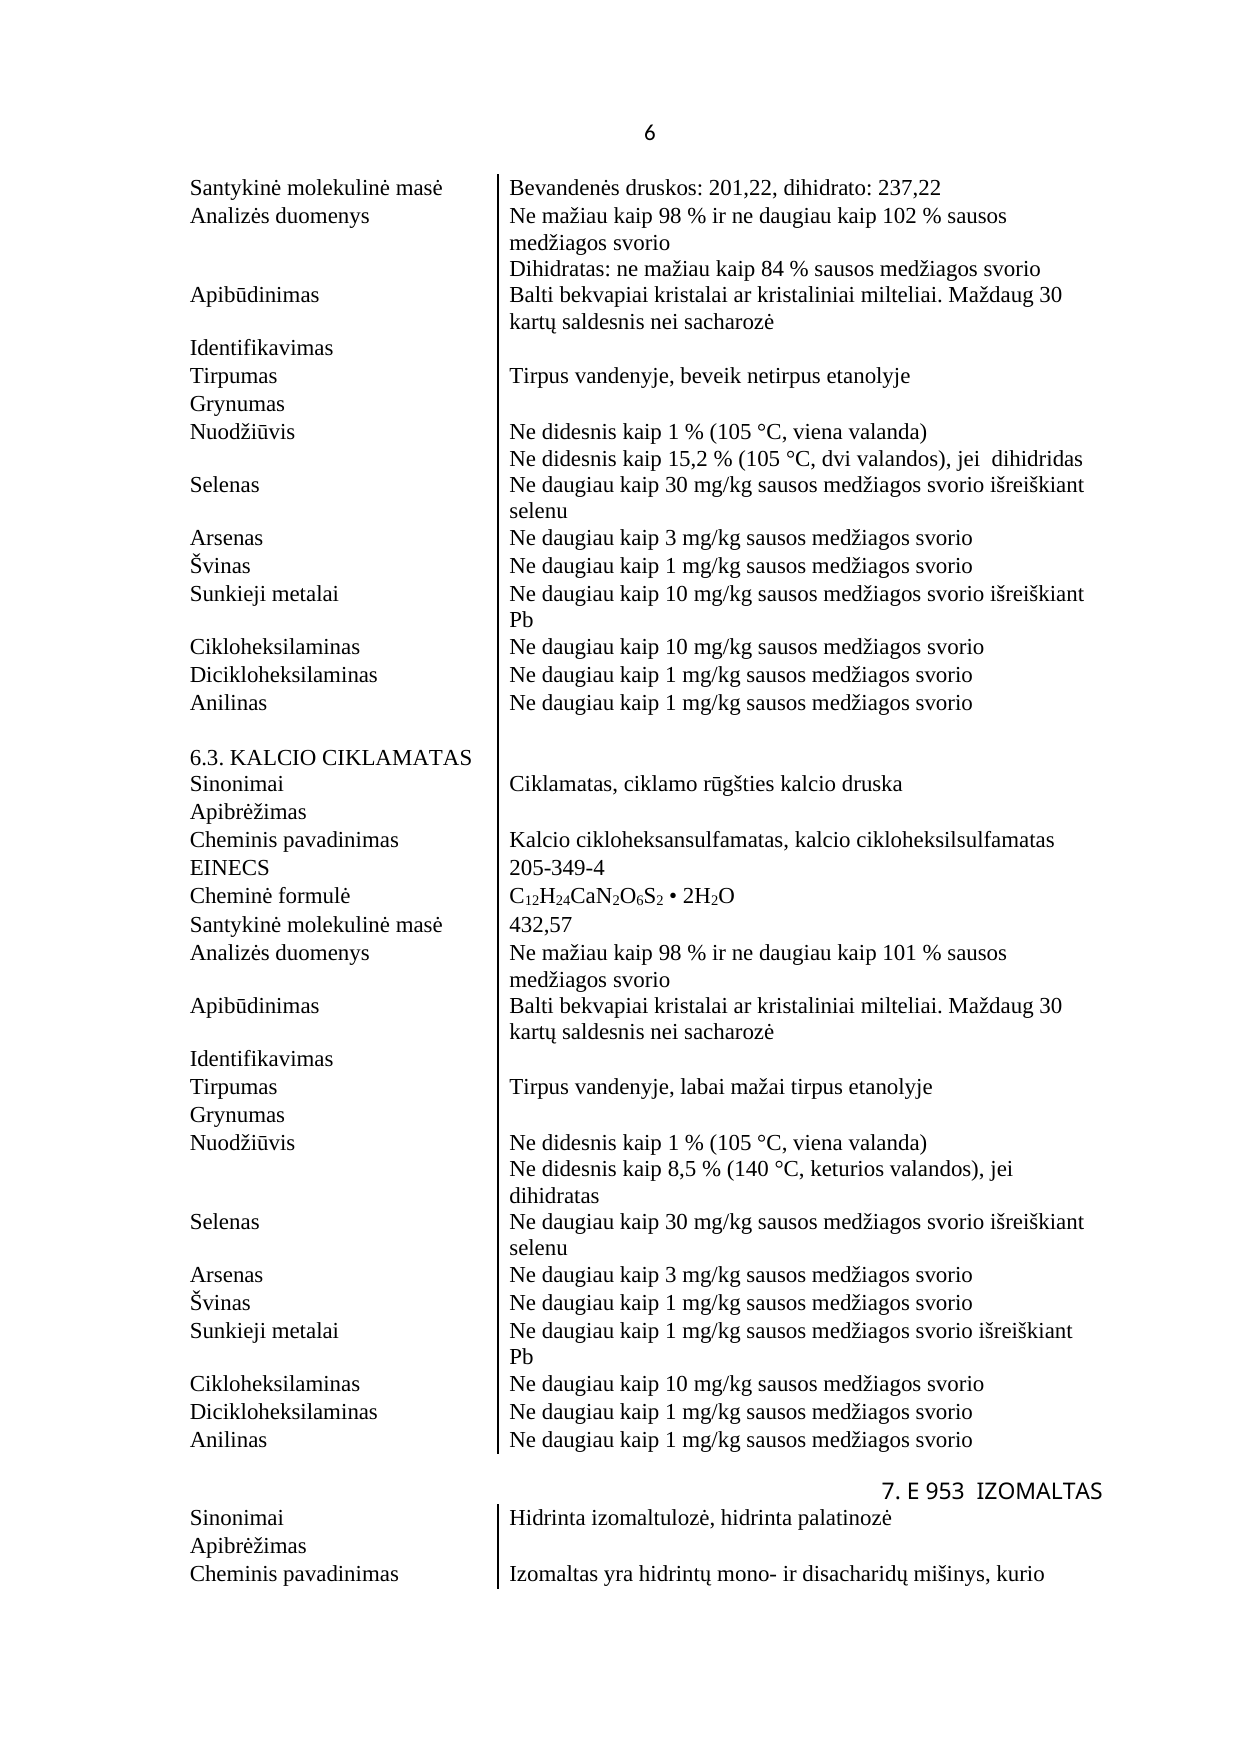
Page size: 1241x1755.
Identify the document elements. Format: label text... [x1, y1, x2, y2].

table_cell [1123, 174, 1133, 202]
table_cell [1114, 1532, 1123, 1560]
table_cell Identifikavimas [178, 1045, 497, 1073]
table_cell Švinas [178, 1289, 497, 1317]
table_cell Ne daugiau kaip 1 mg/kg sausos medžiagos svorio [499, 1398, 1114, 1426]
table_cell [174, 1426, 178, 1454]
table_cell Nuodžiūvis [178, 419, 497, 471]
table_cell [1114, 1398, 1123, 1426]
table_cell [1123, 911, 1133, 939]
table_cell [1114, 1426, 1123, 1454]
table_cell Tirpumas [178, 1073, 497, 1101]
table_cell [174, 633, 178, 661]
table_cell [1123, 826, 1133, 854]
table_cell Dicikloheksilaminas [178, 661, 497, 689]
table_cell [174, 883, 178, 911]
table_cell [1114, 633, 1123, 661]
table_cell [499, 717, 1114, 770]
table_cell Ne daugiau kaip 1 mg/kg sausos medžiagos svorio [499, 661, 1114, 689]
table_cell [499, 1532, 1114, 1560]
table_cell [1123, 1454, 1133, 1504]
table_cell Ne daugiau kaip 3 mg/kg sausos medžiagos svorio [499, 1261, 1114, 1289]
table_cell [1123, 1101, 1133, 1129]
table_cell [1123, 580, 1133, 633]
table_cell [1123, 1370, 1133, 1398]
table_cell [1123, 471, 1133, 524]
table_cell EINECS [178, 854, 497, 882]
table_cell [174, 689, 178, 717]
table_cell [174, 1560, 178, 1588]
table_cell [174, 334, 178, 362]
table_cell Švinas [178, 552, 497, 580]
table_cell [1114, 770, 1123, 798]
table_cell Ne daugiau kaip 10 mg/kg sausos medžiagos svorio išreiškiant Pb [499, 580, 1114, 633]
table_cell [1123, 1560, 1133, 1588]
table_cell [1123, 1073, 1133, 1101]
table_cell Nuodžiūvis [178, 1129, 497, 1208]
table_cell Ne daugiau kaip 10 mg/kg sausos medžiagos svorio [499, 1370, 1114, 1398]
table_cell Apibūdinimas [178, 992, 497, 1045]
table_cell [1123, 390, 1133, 418]
table_cell [174, 419, 178, 471]
table_cell [1114, 1370, 1123, 1398]
table_cell [174, 471, 178, 524]
table_cell Sinonimai [178, 770, 497, 798]
table_cell 6.3. Kalcio ciklamatas [178, 717, 497, 770]
table_cell [1114, 911, 1123, 939]
table_cell [1114, 471, 1123, 524]
table_cell [1123, 1289, 1133, 1317]
table_cell [1123, 524, 1133, 552]
table_cell Anilinas [178, 1426, 497, 1454]
table_cell [174, 911, 178, 939]
table_cell [174, 1208, 178, 1261]
table_cell [1123, 798, 1133, 826]
table_cell [1114, 661, 1123, 689]
table_cell 7. E 953 IZOMALTAS [178, 1454, 1114, 1504]
table_cell [174, 580, 178, 633]
table_cell [1114, 362, 1123, 390]
table_cell Identifikavimas [178, 334, 497, 362]
table_cell [1114, 798, 1123, 826]
table_cell [1123, 419, 1133, 471]
table_cell Cikloheksilaminas [178, 633, 497, 661]
table_cell Grynumas [178, 1101, 497, 1129]
table_cell [1123, 552, 1133, 580]
table_cell Apibrėžimas [178, 798, 497, 826]
table_cell [1114, 1101, 1123, 1129]
table_cell [1114, 883, 1123, 911]
table_cell C12H24CaN2O6S2 • 2H2O [499, 883, 1114, 911]
table_cell [1114, 1045, 1123, 1073]
table_cell Bevandenės druskos: 201,22, dihidrato: 237,22 [499, 174, 1114, 202]
table_cell Sunkieji metalai [178, 580, 497, 633]
table_cell [1123, 281, 1133, 334]
table_cell [1123, 883, 1133, 911]
table_cell [174, 1532, 178, 1560]
table_cell Cheminė formulė [178, 883, 497, 911]
table_cell [1123, 1129, 1133, 1208]
table_cell Ne daugiau kaip 1 mg/kg sausos medžiagos svorio [499, 552, 1114, 580]
table_cell [174, 1398, 178, 1426]
table_cell Ne daugiau kaip 30 mg/kg sausos medžiagos svorio išreiškiant selenu [499, 1208, 1114, 1261]
table_cell [1123, 770, 1133, 798]
table_cell [174, 1073, 178, 1101]
table_cell [174, 174, 178, 202]
table_cell [1114, 1208, 1123, 1261]
table_cell 205-349-4 [499, 854, 1114, 882]
table_cell Sinonimai [178, 1504, 497, 1532]
table_cell [174, 826, 178, 854]
table_cell [1114, 1560, 1123, 1588]
table_cell [1114, 174, 1123, 202]
table_cell [174, 939, 178, 992]
table_cell [1114, 281, 1123, 334]
table_cell [174, 770, 178, 798]
table_cell [174, 717, 178, 770]
table_cell Ne daugiau kaip 10 mg/kg sausos medžiagos svorio [499, 633, 1114, 661]
table_cell [174, 1101, 178, 1129]
table_cell [1123, 1532, 1133, 1560]
table_cell [174, 1317, 178, 1370]
table_cell Ne daugiau kaip 1 mg/kg sausos medžiagos svorio išreiškiant Pb [499, 1317, 1114, 1370]
table_cell [1114, 1073, 1123, 1101]
table_cell [1114, 1454, 1123, 1504]
table_cell [1123, 992, 1133, 1045]
table_cell Cheminis pavadinimas [178, 1560, 497, 1588]
table_cell Santykinė molekulinė masė [178, 911, 497, 939]
table_cell [174, 1504, 178, 1532]
table_cell Sunkieji metalai [178, 1317, 497, 1370]
table_cell [1114, 689, 1123, 717]
table_cell [1123, 202, 1133, 281]
table_cell [1123, 1504, 1133, 1532]
table_cell [1114, 419, 1123, 471]
table_cell Ne mažiau kaip 98 % ir ne daugiau kaip 101 % sausos medžiagos svorio [499, 939, 1114, 992]
table_cell [174, 798, 178, 826]
table_cell [1123, 1317, 1133, 1370]
table_cell [1123, 854, 1133, 882]
table_cell Tirpus vandenyje, beveik netirpus etanolyje [499, 362, 1114, 390]
table_cell [1114, 202, 1123, 281]
table_cell [1114, 992, 1123, 1045]
table_cell Ne daugiau kaip 1 mg/kg sausos medžiagos svorio [499, 689, 1114, 717]
table_cell Grynumas [178, 390, 497, 418]
table_cell [174, 661, 178, 689]
table_cell Balti bekvapiai kristalai ar kristaliniai milteliai. Maždaug 30 kartų saldesnis nei sacharozė [499, 281, 1114, 334]
table_cell [1123, 661, 1133, 689]
table_cell Ne daugiau kaip 30 mg/kg sausos medžiagos svorio išreiškiant selenu [499, 471, 1114, 524]
table_cell [1114, 552, 1123, 580]
table_cell [1114, 580, 1123, 633]
table_cell [1123, 334, 1133, 362]
table_cell Arsenas [178, 1261, 497, 1289]
table_cell Santykinė molekulinė masė [178, 174, 497, 202]
table_cell [1123, 1208, 1133, 1261]
table_cell Tirpus vandenyje, labai mažai tirpus etanolyje [499, 1073, 1114, 1101]
table_cell [174, 524, 178, 552]
table_cell Anilinas [178, 689, 497, 717]
table_cell [174, 1454, 178, 1504]
table_cell [1114, 854, 1123, 882]
table_cell [174, 390, 178, 418]
table_cell [1114, 1129, 1123, 1208]
table_cell [1123, 689, 1133, 717]
table_cell [1114, 390, 1123, 418]
table_cell [499, 1045, 1114, 1073]
table_cell Apibrėžimas [178, 1532, 497, 1560]
table_cell [499, 1101, 1114, 1129]
table_cell [1123, 717, 1133, 770]
table_cell Cheminis pavadinimas [178, 826, 497, 854]
table_cell Ne mažiau kaip 98 % ir ne daugiau kaip 102 % sausos medžiagos svorio Dihidratas: ne mažiau kaip 84 % sausos medžiagos svorio [499, 202, 1114, 281]
table_cell [1114, 1261, 1123, 1289]
table_cell [174, 1370, 178, 1398]
table_cell Ne daugiau kaip 1 mg/kg sausos medžiagos svorio [499, 1426, 1114, 1454]
table_cell [174, 1045, 178, 1073]
table_cell Selenas [178, 1208, 497, 1261]
table_cell [174, 1289, 178, 1317]
table_cell Balti bekvapiai kristalai ar kristaliniai milteliai. Maždaug 30 kartų saldesnis nei sacharozė [499, 992, 1114, 1045]
table_cell Arsenas [178, 524, 497, 552]
table_cell [174, 202, 178, 281]
table_cell Kalcio cikloheksansulfamatas, kalcio cikloheksilsulfamatas [499, 826, 1114, 854]
table_cell [1114, 826, 1123, 854]
table_cell Izomaltas yra hidrintų mono- ir disacharidų mišinys, kurio [499, 1560, 1114, 1588]
table_cell Dicikloheksilaminas [178, 1398, 497, 1426]
table_cell Ne daugiau kaip 3 mg/kg sausos medžiagos svorio [499, 524, 1114, 552]
table_cell 432,57 [499, 911, 1114, 939]
table_cell [1114, 1504, 1123, 1532]
table_cell [1114, 939, 1123, 992]
table_cell [1123, 1045, 1133, 1073]
table_cell [1114, 334, 1123, 362]
table_cell [174, 992, 178, 1045]
table_cell [1123, 939, 1133, 992]
table_cell Apibūdinimas [178, 281, 497, 334]
table_cell [499, 390, 1114, 418]
table_cell [1114, 1317, 1123, 1370]
table_cell Analizės duomenys [178, 939, 497, 992]
table_cell Tirpumas [178, 362, 497, 390]
table_cell [174, 362, 178, 390]
table_cell [499, 798, 1114, 826]
table_cell Analizės duomenys [178, 202, 497, 281]
table_cell Ne didesnis kaip 1 % (105 °C, viena valanda) Ne didesnis kaip 15,2 % (105 °C, dvi valandos), jei dihidridas [499, 419, 1114, 471]
table_cell [174, 552, 178, 580]
table_cell [1114, 524, 1123, 552]
table_cell Ciklamatas, ciklamo rūgšties kalcio druska [499, 770, 1114, 798]
table_cell Ne didesnis kaip 1 % (105 °C, viena valanda) Ne didesnis kaip 8,5 % (140 °C, keturios valandos), jei dihidratas [499, 1129, 1114, 1208]
table_cell [174, 1261, 178, 1289]
table_cell [174, 281, 178, 334]
table_cell [174, 854, 178, 882]
table_cell Ne daugiau kaip 1 mg/kg sausos medžiagos svorio [499, 1289, 1114, 1317]
table_cell [1123, 1398, 1133, 1426]
table_cell Selenas [178, 471, 497, 524]
table_cell [174, 1129, 178, 1208]
table_cell [1123, 1261, 1133, 1289]
table_cell [1123, 362, 1133, 390]
table_cell [1123, 1426, 1133, 1454]
table_cell [1114, 1289, 1123, 1317]
table_cell [1114, 717, 1123, 770]
table_cell Cikloheksilaminas [178, 1370, 497, 1398]
table_cell Hidrinta izomaltulozė, hidrinta palatinozė [499, 1504, 1114, 1532]
table_cell [499, 334, 1114, 362]
table_cell [1123, 633, 1133, 661]
